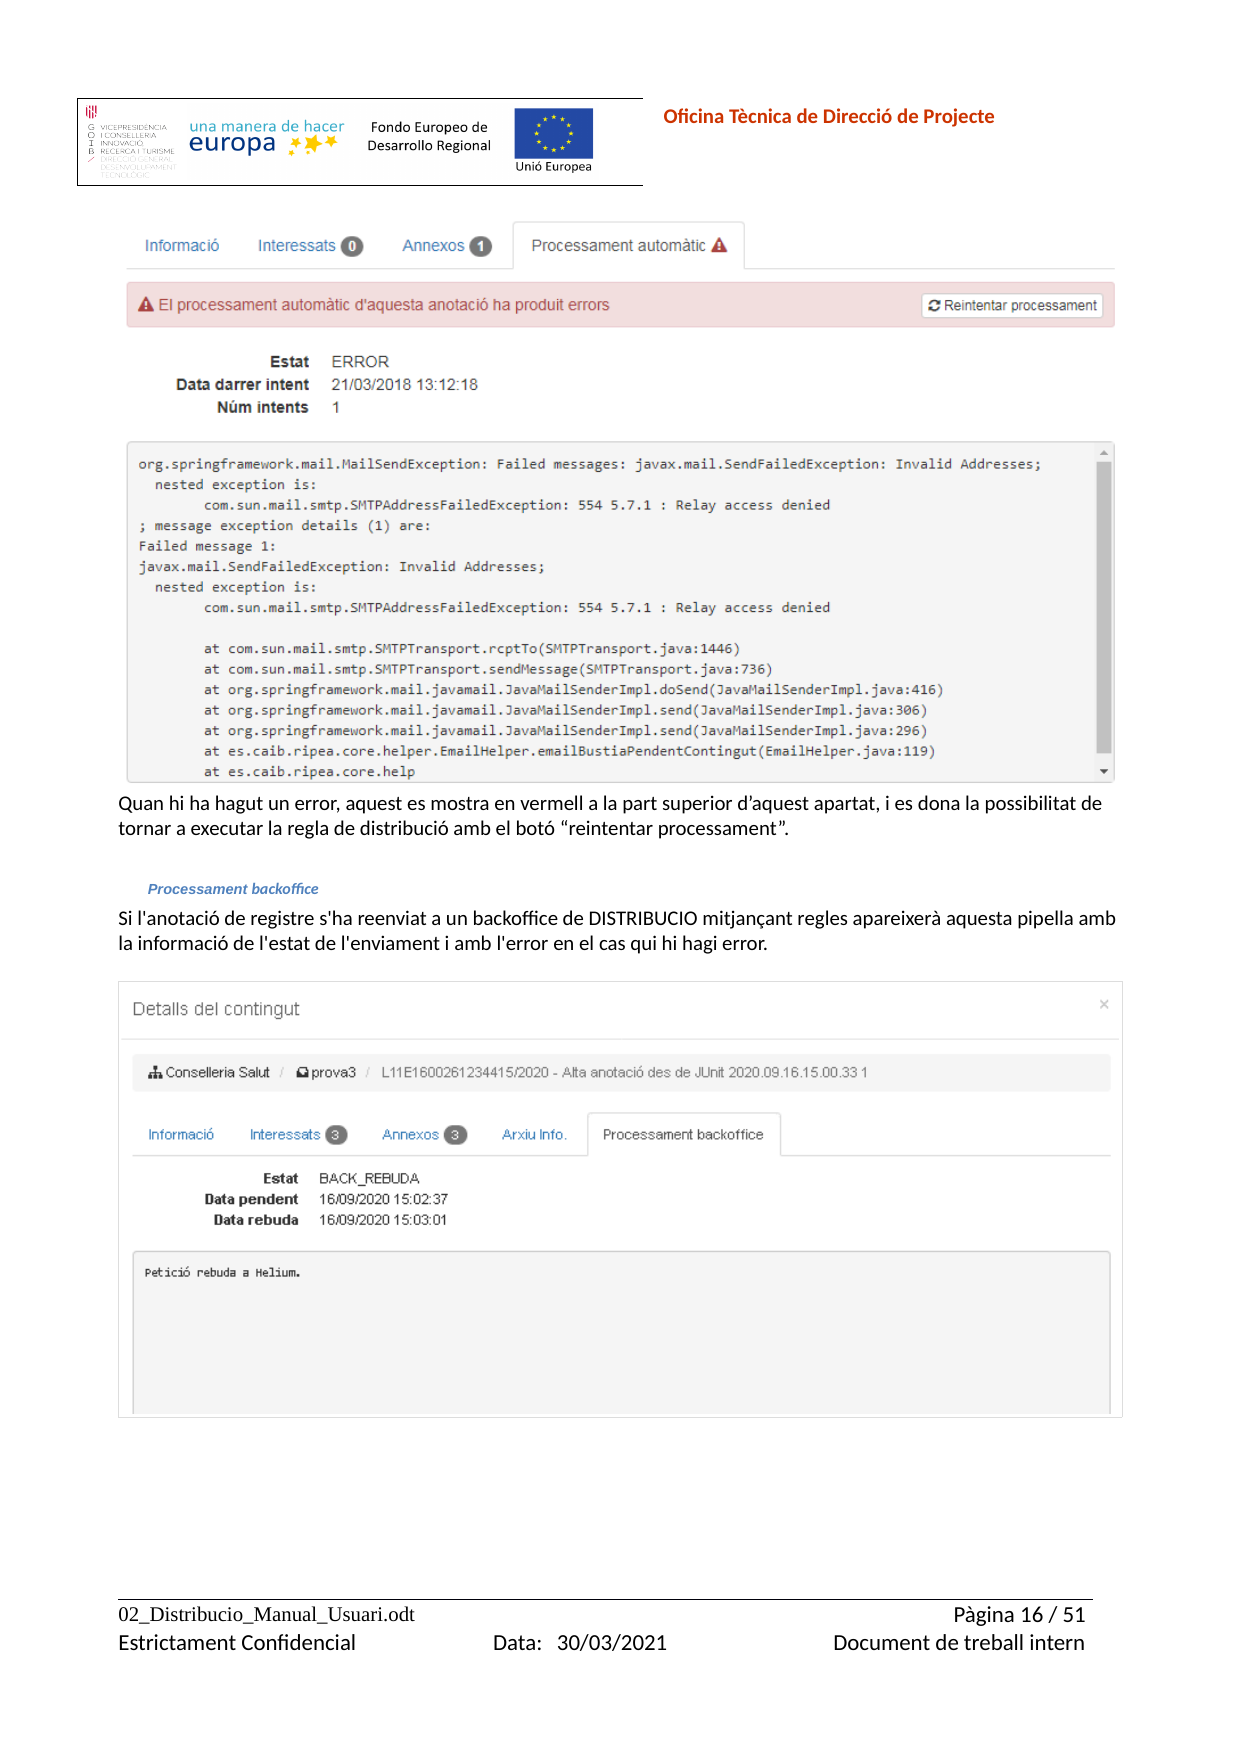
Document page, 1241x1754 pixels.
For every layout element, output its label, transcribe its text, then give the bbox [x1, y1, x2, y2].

picture [187, 103, 599, 180]
picture [82, 103, 181, 180]
subtitle Processament backoffice [148, 879, 1122, 898]
text Si l'anotació de registre s'ha reenviat a un backoffice de DISTRIBUCIO mitjançant regles apareixerà aquesta pipella amb la informació de l'estat de l'enviament i amb l'error en el cas qui hi hagi error. [118, 905, 1122, 956]
picture [121, 209, 1124, 791]
text Quan hi ha hagut un error, aquest es mostra en vermell a la part superior d’aquest apartat, i es dona la possibilitat de tornar a executar la regla de distribució amb el botó “reintentar processament”. [118, 790, 1122, 841]
picture [121, 984, 1119, 1414]
